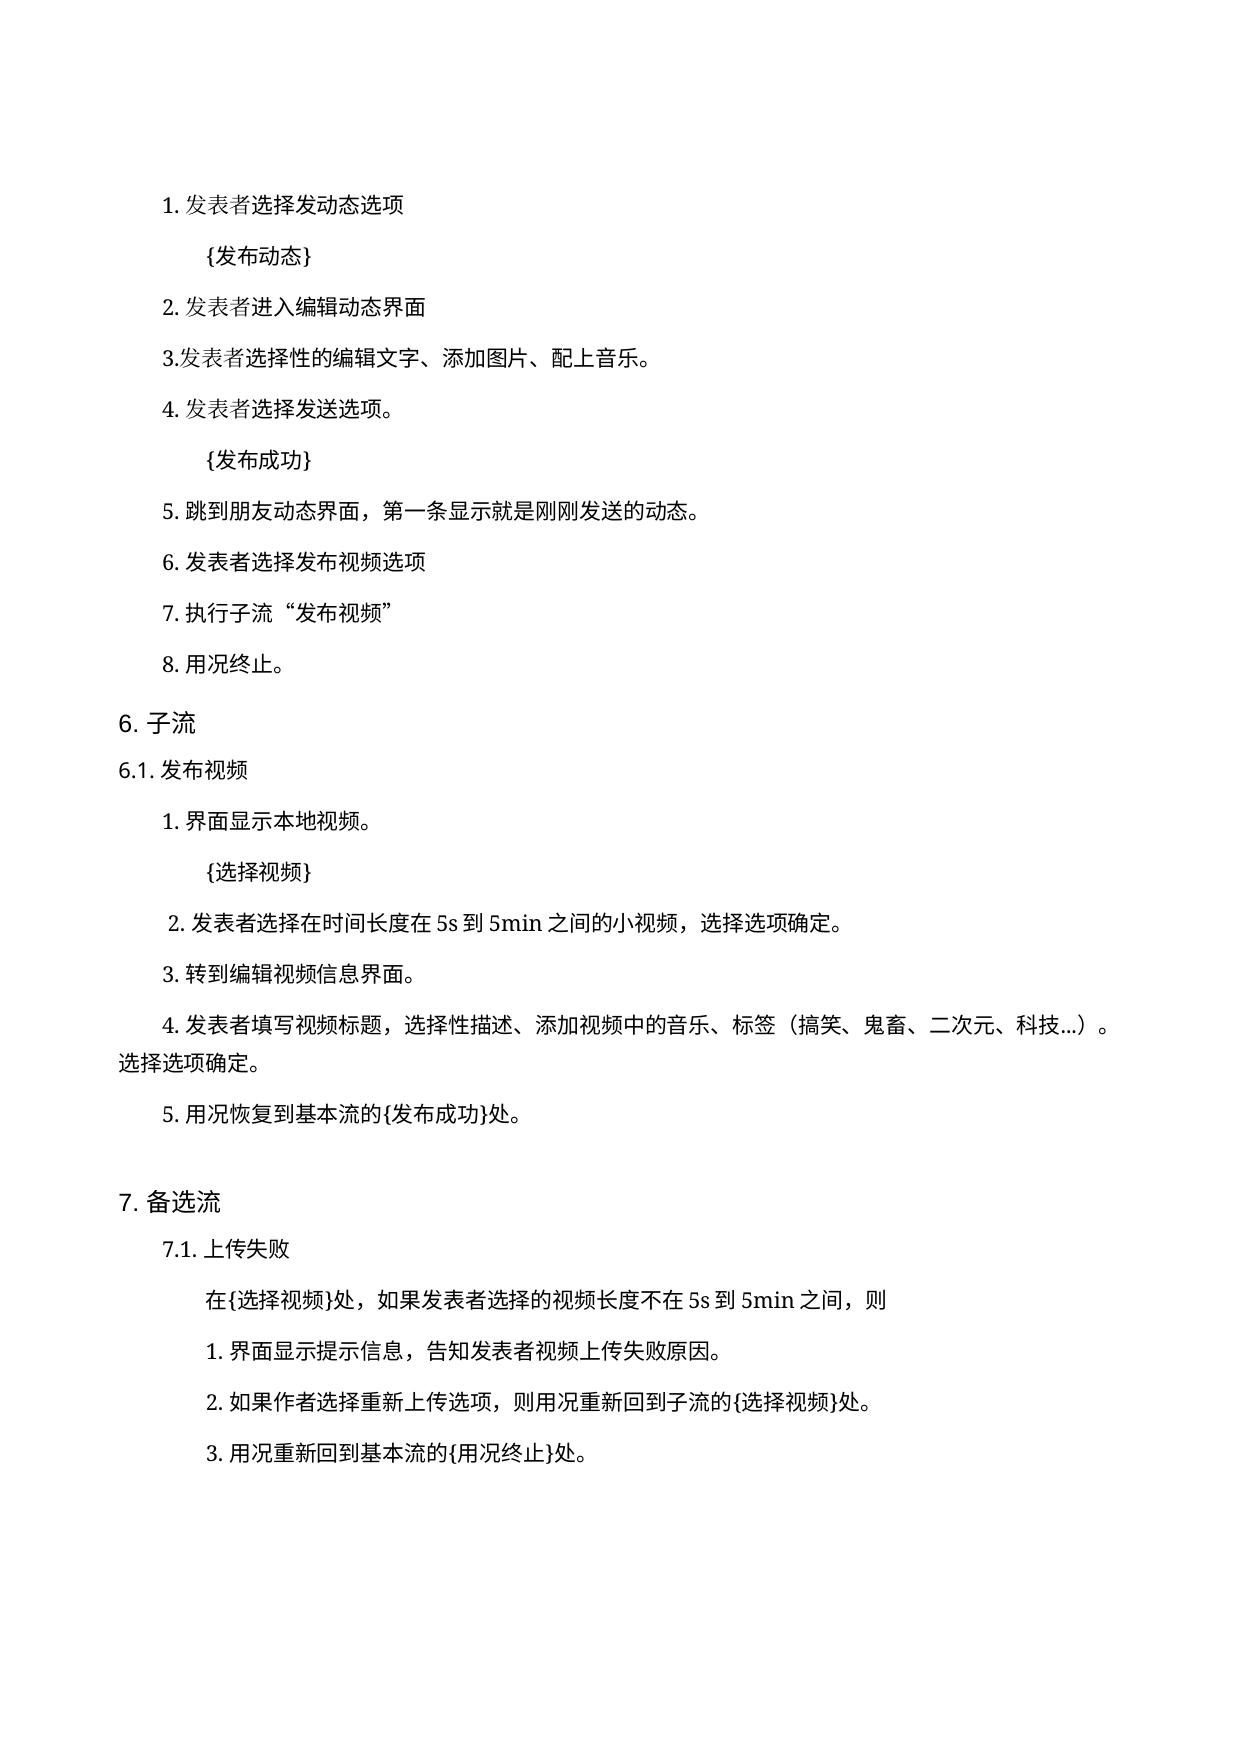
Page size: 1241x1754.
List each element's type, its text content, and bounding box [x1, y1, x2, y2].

text 6. 发表者选择发布视频选项 [118, 545, 1122, 577]
text 4. 发表者填写视频标题，选择性描述、添加视频中的音乐、标签（搞笑、鬼畜、二次元、科技...）。选择选项确定。 [118, 1008, 1122, 1078]
text 1. 发表者选择发动态选项 [118, 188, 1122, 219]
text 7.1. 上传失败 [118, 1232, 1122, 1264]
text 4. 发表者选择发送选项。 [118, 392, 1122, 423]
text 3. 转到编辑视频信息界面。 [118, 957, 1122, 989]
text 8. 用况终止。 [118, 647, 1122, 679]
text 1. 界面显示提示信息，告知发表者视频上传失败原因。 [118, 1334, 1122, 1366]
text {发布成功} [118, 443, 1122, 474]
text 2. 发表者进入编辑动态界面 [118, 290, 1122, 321]
text {选择视频} [118, 855, 1122, 887]
text 5. 跳到朋友动态界面，第一条显示就是刚刚发送的动态。 [118, 494, 1122, 526]
text 1. 界面显示本地视频。 [118, 804, 1122, 836]
subtitle 备选流 [118, 1182, 1122, 1219]
text 3. 用况重新回到基本流的{用况终止}处。 [118, 1436, 1122, 1468]
text 3.发表者选择性的编辑文字、添加图片、配上音乐。 [118, 341, 1122, 372]
text 在{选择视频}处，如果发表者选择的视频长度不在5s到5min之间，则 [118, 1283, 1122, 1315]
subtitle 子流 [118, 703, 1122, 739]
text 2. 如果作者选择重新上传选项，则用况重新回到子流的{选择视频}处。 [118, 1385, 1122, 1417]
text 7. 执行子流“发布视频” [118, 596, 1122, 628]
text 6.1. 发布视频 [118, 753, 1122, 785]
text 2. 发表者选择在时间长度在5s到5min之间的小视频，选择选项确定。 [118, 906, 1122, 938]
text {发布动态} [118, 239, 1122, 270]
text 5. 用况恢复到基本流的{发布成功}处。 [118, 1097, 1122, 1129]
